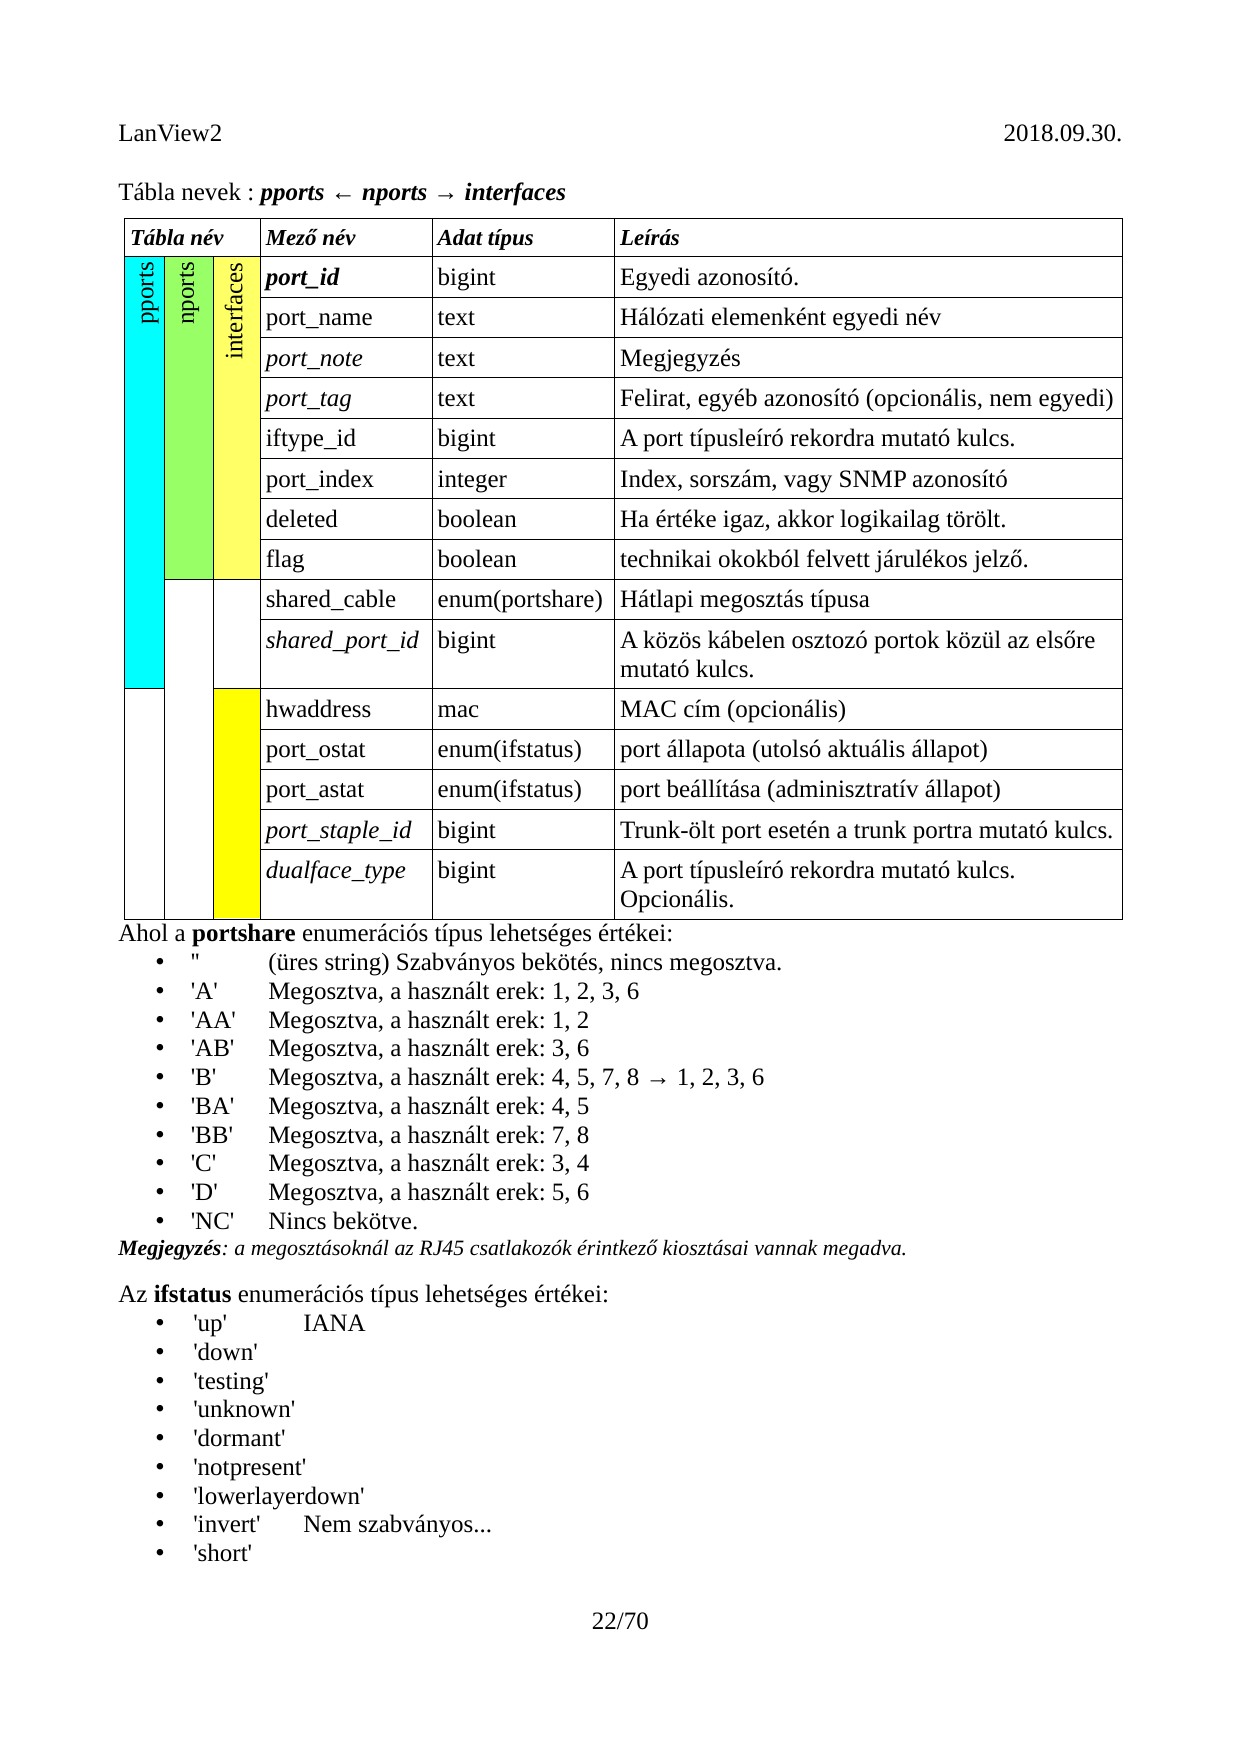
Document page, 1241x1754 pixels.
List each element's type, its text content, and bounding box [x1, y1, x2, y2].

table_cell [214, 689, 260, 918]
table_cell enum(ifstatus) [433, 770, 614, 809]
text Megjegyzés: a megosztásoknál az RJ45 csatlakozók érintkező kiosztásai vannak megadva. [118, 1235, 1122, 1260]
table_cell Index, sorszám, vagy SNMP azonosító [615, 459, 1122, 498]
table_cell shared_cable [261, 580, 432, 619]
table_cell A közös kábelen osztozó portok közül az elsőre mutató kulcs. [615, 620, 1122, 688]
table_cell text [433, 338, 614, 377]
table_cell port beállítása (adminisztratív állapot) [615, 770, 1122, 809]
table_cell port állapota (utolsó aktuális állapot) [615, 730, 1122, 769]
table_cell port_ostat [261, 730, 432, 769]
table_cell [214, 580, 260, 688]
list 'C' Megosztva, a használt erek: 3, 4 [156, 1148, 1122, 1177]
table_cell dualface_type [261, 850, 432, 918]
table_cell A port típusleíró rekordra mutató kulcs. Opcionális. [615, 850, 1122, 918]
table_cell flag [261, 540, 432, 579]
table_cell enum(ifstatus) [433, 730, 614, 769]
table_cell text [433, 378, 614, 417]
table_cell enum(portshare) [433, 580, 614, 619]
list 'NC' Nincs bekötve. [156, 1206, 1122, 1235]
table_cell iftype_id [261, 419, 432, 458]
table_cell Trunk-ölt port esetén a trunk portra mutató kulcs. [615, 810, 1122, 849]
table_cell bigint [433, 419, 614, 458]
list '' (üres string) Szabványos bekötés, nincs megosztva. [156, 947, 1122, 976]
table_header Tábla név [125, 219, 260, 256]
list 'testing' [156, 1366, 1122, 1394]
text Ahol a portshare enumerációs típus lehetséges értékei: [118, 918, 1122, 947]
table_header Mező név [261, 219, 432, 256]
table_cell shared_port_id [261, 620, 432, 688]
list 'AB' Megosztva, a használt erek: 3, 6 [156, 1033, 1122, 1062]
table_cell nports [165, 257, 213, 579]
table_cell bigint [433, 257, 614, 297]
table_cell [125, 689, 164, 918]
table_cell boolean [433, 540, 614, 579]
table_cell text [433, 298, 614, 337]
table_cell Ha értéke igaz, akkor logikailag törölt. [615, 499, 1122, 538]
table_cell port_astat [261, 770, 432, 809]
list 'BB' Megosztva, a használt erek: 7, 8 [156, 1120, 1122, 1148]
table_cell technikai okokból felvett járulékos jelző. [615, 540, 1122, 579]
table_cell mac [433, 689, 614, 728]
list 'AA' Megosztva, a használt erek: 1, 2 [156, 1005, 1122, 1033]
table_cell Hátlapi megosztás típusa [615, 580, 1122, 619]
table_cell bigint [433, 850, 614, 918]
table_cell interfaces [214, 257, 260, 579]
text Tábla nevek : pports ← nports → interfaces [118, 177, 1122, 206]
table_header Leírás [615, 219, 1122, 256]
list 'dormant' [156, 1423, 1122, 1452]
table_cell port_id [261, 257, 432, 297]
list 'short' [156, 1538, 1122, 1567]
list 'down' [156, 1337, 1122, 1366]
table_cell port_staple_id [261, 810, 432, 849]
list 'B' Megosztva, a használt erek: 4, 5, 7, 8 → 1, 2, 3, 6 [156, 1062, 1122, 1091]
list 'unknown' [156, 1394, 1122, 1423]
table_cell port_name [261, 298, 432, 337]
list 'invert' Nem szabványos... [156, 1509, 1122, 1538]
table_cell Hálózati elemenként egyedi név [615, 298, 1122, 337]
table_cell boolean [433, 499, 614, 538]
table_cell [165, 580, 213, 918]
table_cell port_tag [261, 378, 432, 417]
table_cell port_note [261, 338, 432, 377]
table_cell MAC cím (opcionális) [615, 689, 1122, 728]
table_cell integer [433, 459, 614, 498]
list 'A' Megosztva, a használt erek: 1, 2, 3, 6 [156, 976, 1122, 1005]
table_cell port_index [261, 459, 432, 498]
table_cell A port típusleíró rekordra mutató kulcs. [615, 419, 1122, 458]
table_cell bigint [433, 810, 614, 849]
list 'D' Megosztva, a használt erek: 5, 6 [156, 1177, 1122, 1206]
table_cell hwaddress [261, 689, 432, 728]
table_cell Felirat, egyéb azonosító (opcionális, nem egyedi) [615, 378, 1122, 417]
table_header Adat típus [433, 219, 614, 256]
text Az ifstatus enumerációs típus lehetséges értékei: [118, 1279, 1122, 1308]
list 'lowerlayerdown' [156, 1481, 1122, 1509]
table_cell pports [125, 257, 164, 688]
table_cell Megjegyzés [615, 338, 1122, 377]
table_cell Egyedi azonosító. [615, 257, 1122, 297]
table_cell bigint [433, 620, 614, 688]
list 'up' IANA [156, 1308, 1122, 1337]
table_cell deleted [261, 499, 432, 538]
list 'BA' Megosztva, a használt erek: 4, 5 [156, 1091, 1122, 1120]
list 'notpresent' [156, 1452, 1122, 1481]
